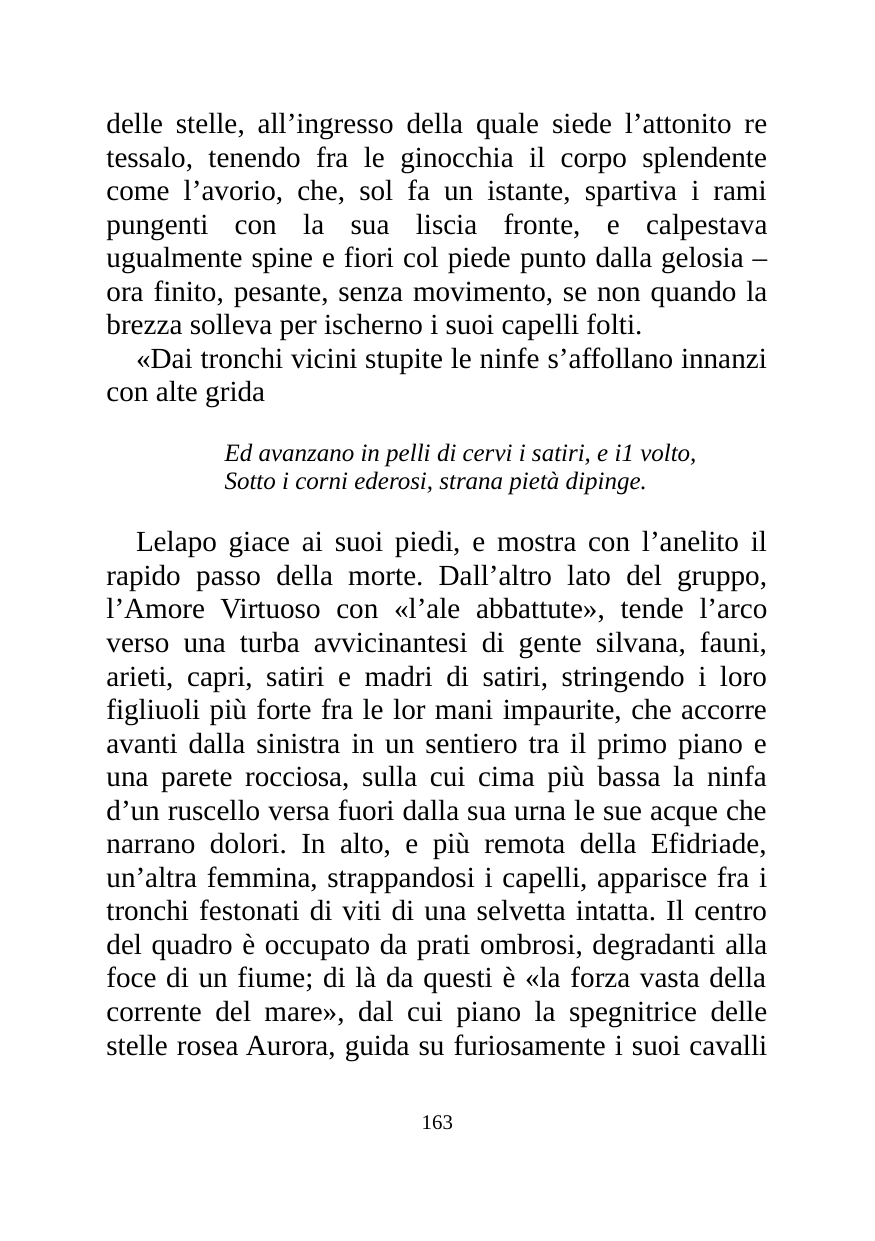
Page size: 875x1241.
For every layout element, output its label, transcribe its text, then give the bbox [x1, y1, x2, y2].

text Lelapo giace ai suoi piedi, e mostra con l’anelito il rapido passo della morte. Dall’altro lato del gruppo, l’Amore Virtuoso con «l’ale abbattute», tende l’arco verso una turba avvicinantesi di gente silvana, fauni, arieti, capri, satiri e madri di satiri, stringendo i loro figliuoli più forte fra le lor mani impaurite, che accorre avanti dalla sinistra in un sentiero tra il primo piano e una parete rocciosa, sulla cui cima più bassa la ninfa d’un ruscello versa fuori dalla sua urna le sue acque che narrano dolori. In alto, e più remota della Efidriade, un’altra femmina, strappandosi i capelli, apparisce fra i tronchi festonati di viti di una selvetta intatta. Il centro del quadro è occupato da prati ombrosi, degradanti alla foce di un fiume; di là da questi è «la forza vasta della corrente del mare», dal cui piano la spegnitrice delle stelle rosea Aurora, guida su furiosamente i suoi cavalli [106, 524, 768, 1061]
text Ed avanzano in pelli di cervi i satiri, e i1 volto, Sotto i corni ederosi, strana pietà dipinge. [224, 438, 768, 495]
text «Dai tronchi vicini stupite le ninfe s’affollano innanzi con alte grida [106, 341, 768, 408]
text delle stelle, all’ingresso della quale siede l’attonito re tessalo, tenendo fra le ginocchia il corpo splendente come l’avorio, che, sol fa un istante, spartiva i rami pungenti con la sua liscia fronte, e calpestava ugualmente spine e fiori col piede punto dalla gelosia – ora finito, pesante, senza movimento, se non quando la brezza solleva per ischerno i suoi capelli folti. [106, 106, 768, 341]
